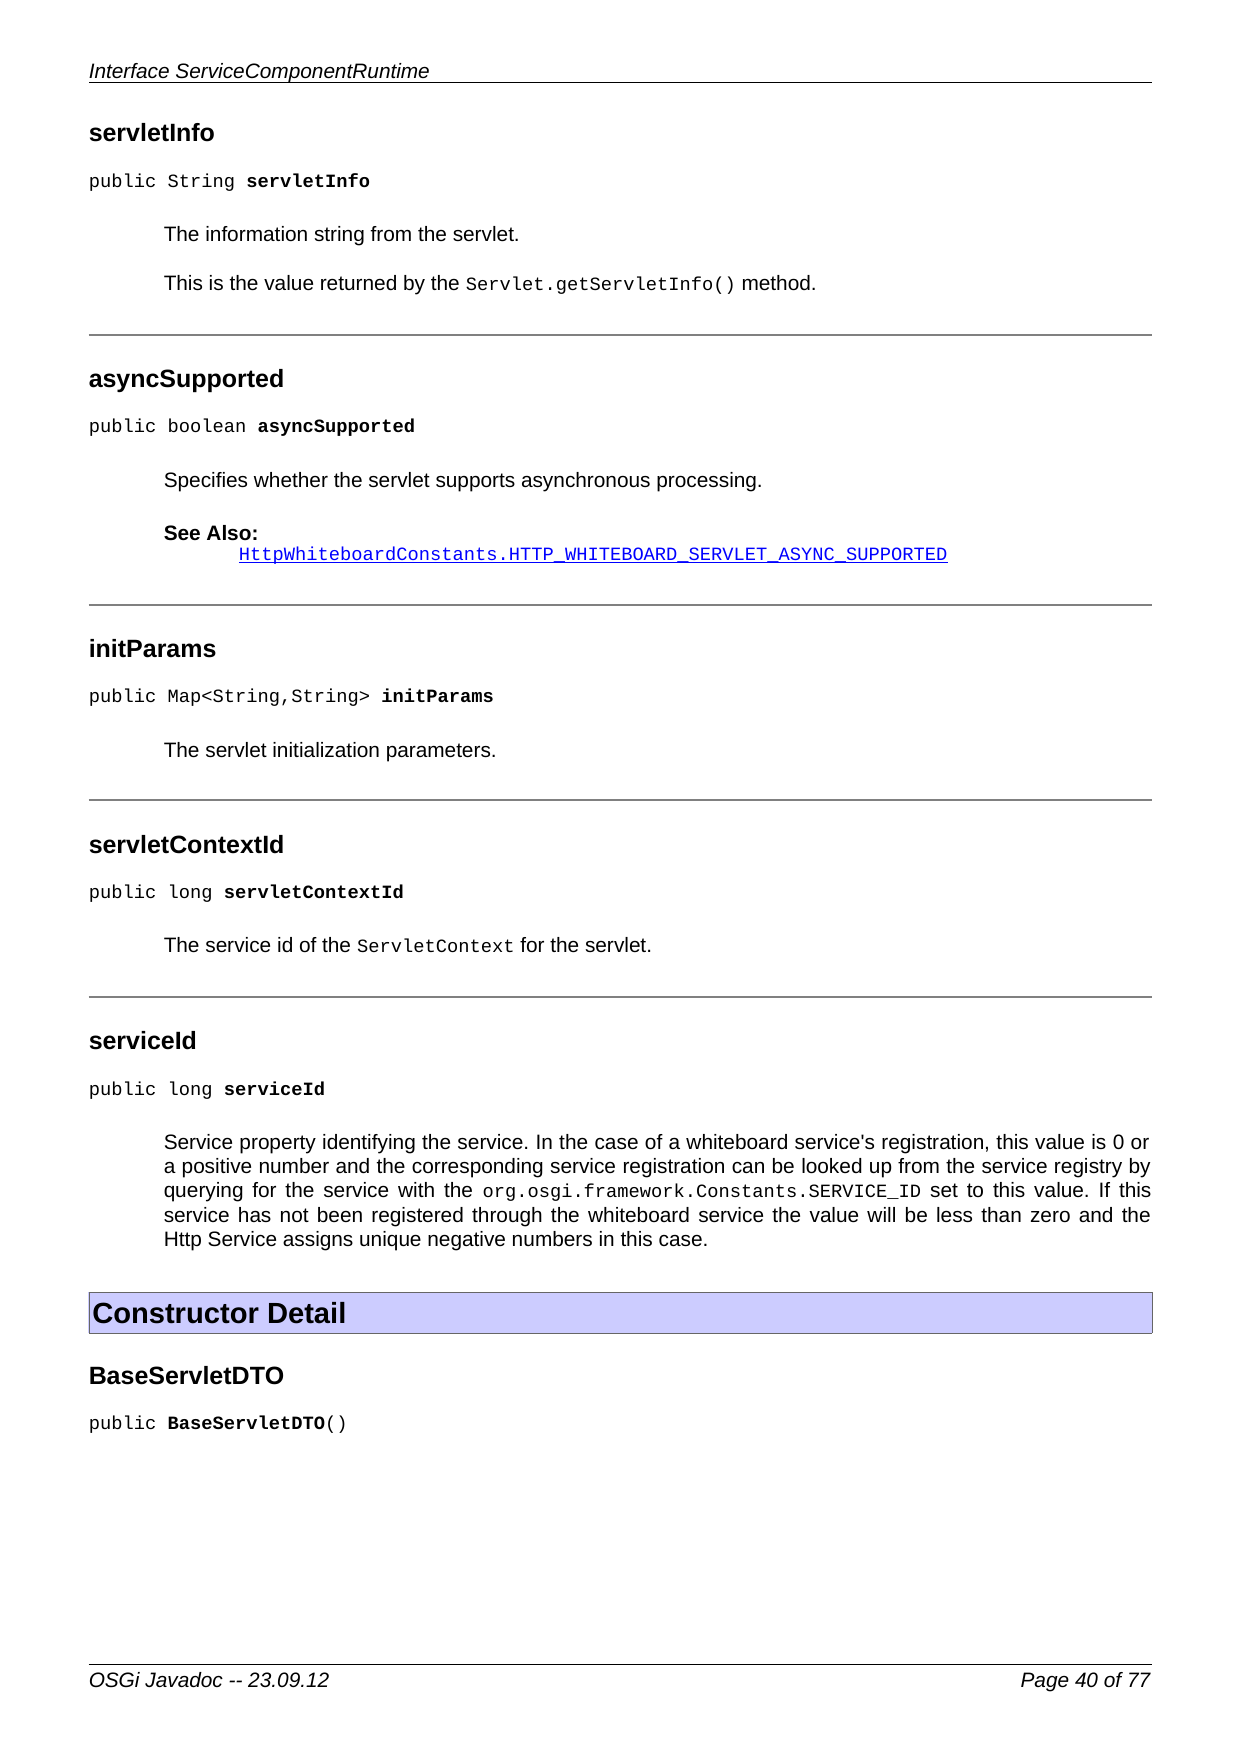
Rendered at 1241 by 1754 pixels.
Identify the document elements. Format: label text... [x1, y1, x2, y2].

text This is the value returned by the Servlet.getServletInfo() method. [163, 271, 1152, 296]
subtitle asyncSupported [88, 364, 1152, 393]
text Specifies whether the servlet supports asynchronous processing. [163, 467, 1152, 491]
subtitle servletInfo [88, 118, 1152, 147]
subtitle initParams [88, 634, 1152, 663]
subtitle Constructor Detail [90, 1293, 1152, 1333]
text public boolean asyncSupported [88, 417, 1152, 438]
text The service id of the ServletContext for the servlet. [163, 933, 1152, 958]
text public BaseServletDTO() [88, 1414, 1152, 1435]
text HttpWhiteboardConstants.HTTP_WHITEBOARD_SERVLET_ASYNC_SUPPORTED [238, 544, 1152, 566]
text public long serviceId [88, 1079, 1152, 1101]
subtitle serviceId [88, 1026, 1152, 1055]
text public String servletInfo [88, 171, 1152, 193]
subtitle servletContextId [88, 829, 1152, 858]
text The information string from the servlet. [163, 222, 1152, 246]
text See Also: [163, 521, 1152, 544]
text Service property identifying the service. In the case of a whiteboard service's registration, this value is 0 or a positive number and the corresponding service registration can be looked up from the service registry by querying for the service with the org.osgi.framework.Constants.SERVICE_ID set to this value. If this service has not been registered through the whiteboard service the value will be less than zero and the Http Service assigns unique negative numbers in this case. [163, 1130, 1152, 1251]
text The servlet initialization parameters. [163, 737, 1152, 761]
subtitle BaseServletDTO [88, 1361, 1152, 1390]
text public long servletContextId [88, 882, 1152, 904]
text public Map<String,String> initParams [88, 687, 1152, 708]
